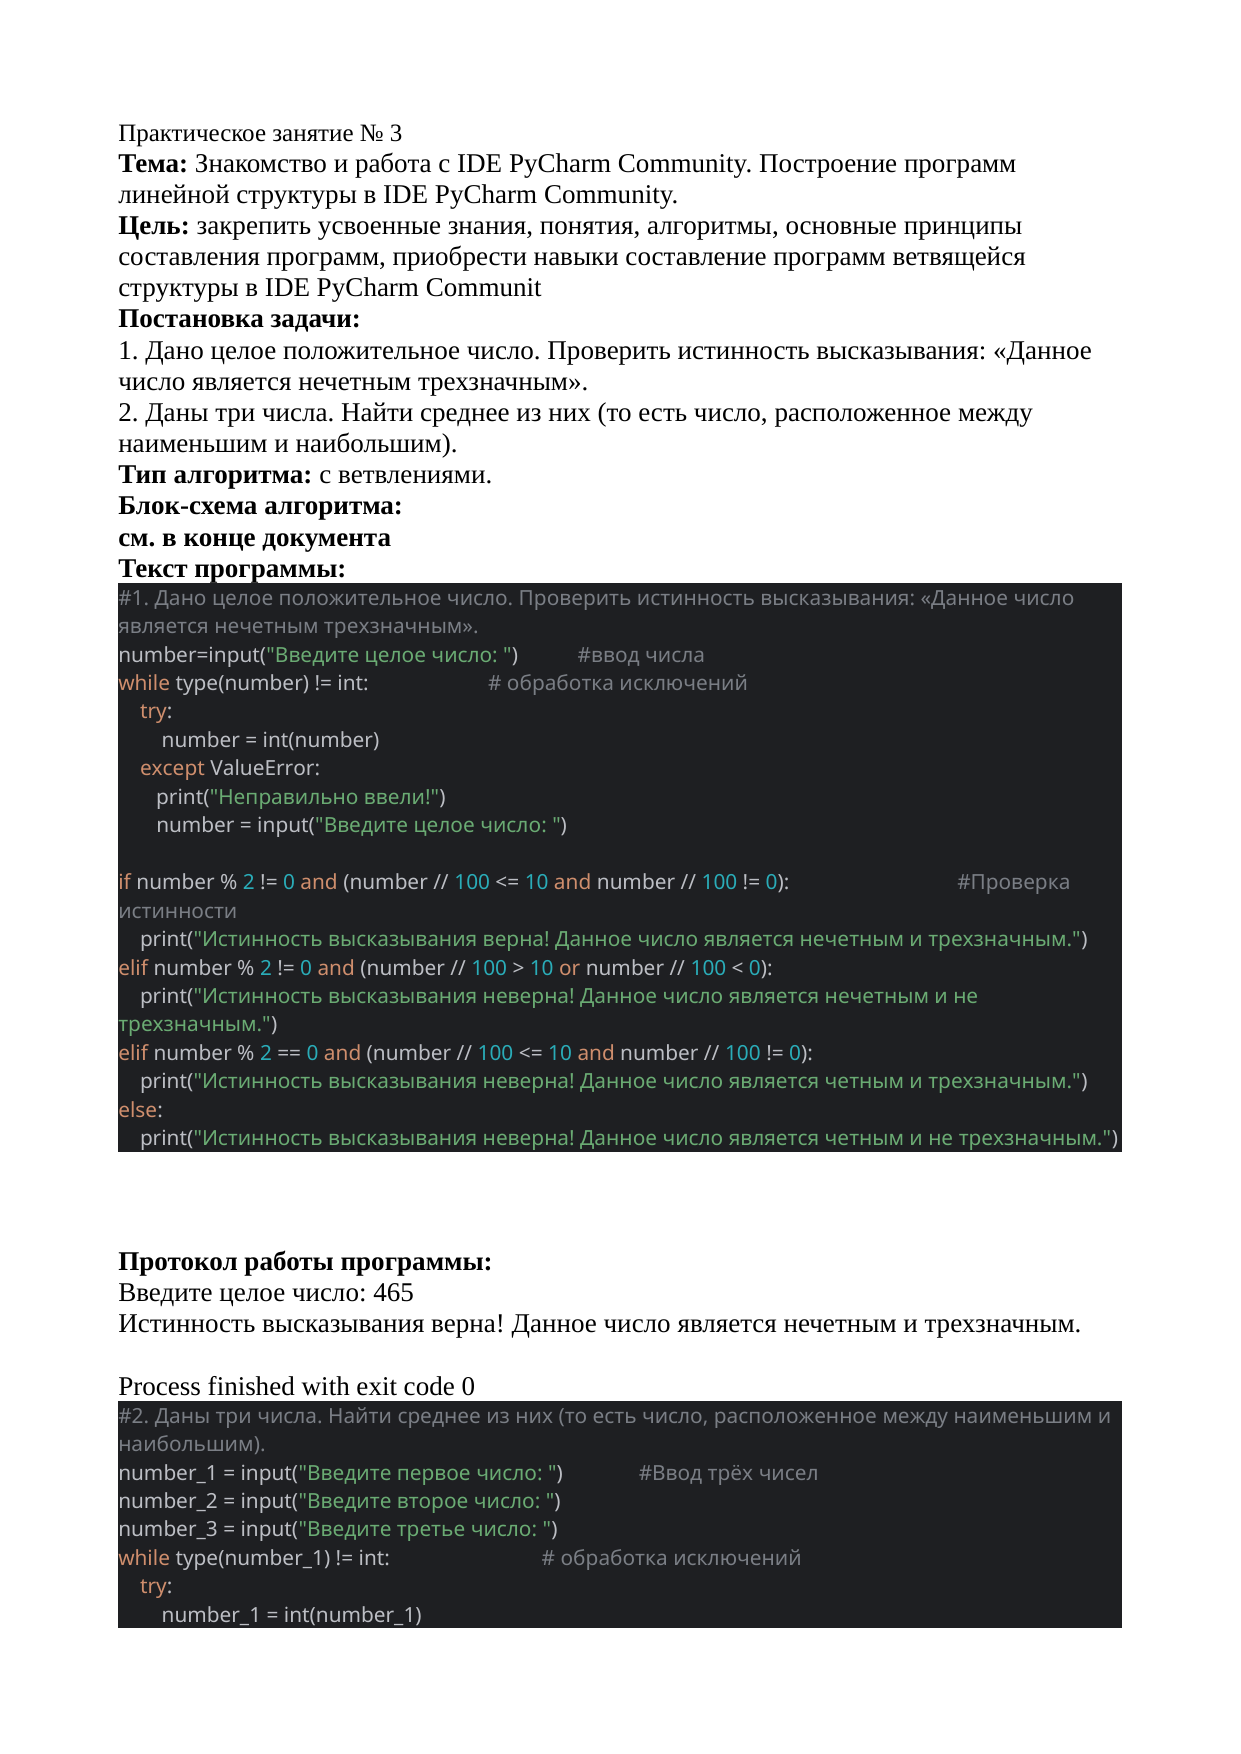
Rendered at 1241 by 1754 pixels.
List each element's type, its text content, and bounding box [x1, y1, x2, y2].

text Текст программы: [118, 552, 1122, 583]
text #1. Дано целое положительное число. Проверить истинность высказывания: «Данное число является нечетным трехзначным». number=input("Введите целое число: ") #ввод числа while type(number) != int: # обработка исключений try: number = int(number) except ValueError: print("Неправильно ввели!") number = input("Введите целое число: ") if number % 2 != 0 and (number // 100 <= 10 and number // 100 != 0): #Проверка истинности print("Истинность высказывания верна! Данное число является нечетным и трехзначным.") elif number % 2 != 0 and (number // 100 > 10 or number // 100 < 0): print("Истинность высказывания неверна! Данное число является нечетным и не трехзначным.") elif number % 2 == 0 and (number // 100 <= 10 and number // 100 != 0): print("Истинность высказывания неверна! Данное число является четным и трехзначным.") else: print("Истинность высказывания неверна! Данное число является четным и не трехзначным.") [118, 583, 1122, 1152]
text Протокол работы программы: [118, 1245, 1122, 1276]
text Введите целое число: 465 [118, 1276, 1122, 1307]
text Process finished with exit code 0 [118, 1370, 1122, 1401]
text Цель: закрепить усвоенные знания, понятия, алгоритмы, основные принципы составления программ, приобрести навыки составление программ ветвящейся структуры в IDE PyCharm Communit [118, 209, 1122, 303]
text 2. Даны три числа. Найти среднее из них (то есть число, расположенное между наименьшим и наибольшим). [118, 396, 1122, 458]
text Блок-схема алгоритма: [118, 489, 1122, 521]
text Тип алгоритма: с ветвлениями. [118, 458, 1122, 489]
text Истинность высказывания верна! Данное число является нечетным и трехзначным. [118, 1307, 1122, 1338]
text Постановка задачи: [118, 303, 1122, 334]
text Тема: Знакомство и работа с IDE PyCharm Community. Построение программ линейной структуры в IDE PyCharm Community. [118, 147, 1122, 209]
text см. в конце документа [118, 521, 1122, 552]
text #2. Даны три числа. Найти среднее из них (то есть число, расположенное между наименьшим и наибольшим). number_1 = input("Введите первое число: ") #Ввод трёх чисел number_2 = input("Введите второе число: ") number_3 = input("Введите третье число: ") while type(number_1) != int: # обработка исключений try: number_1 = int(number_1) [118, 1401, 1122, 1628]
text 1. Дано целое положительное число. Проверить истинность высказывания: «Данное число является нечетным трехзначным». [118, 334, 1122, 396]
text Практическое занятие № 3 [118, 118, 1122, 147]
